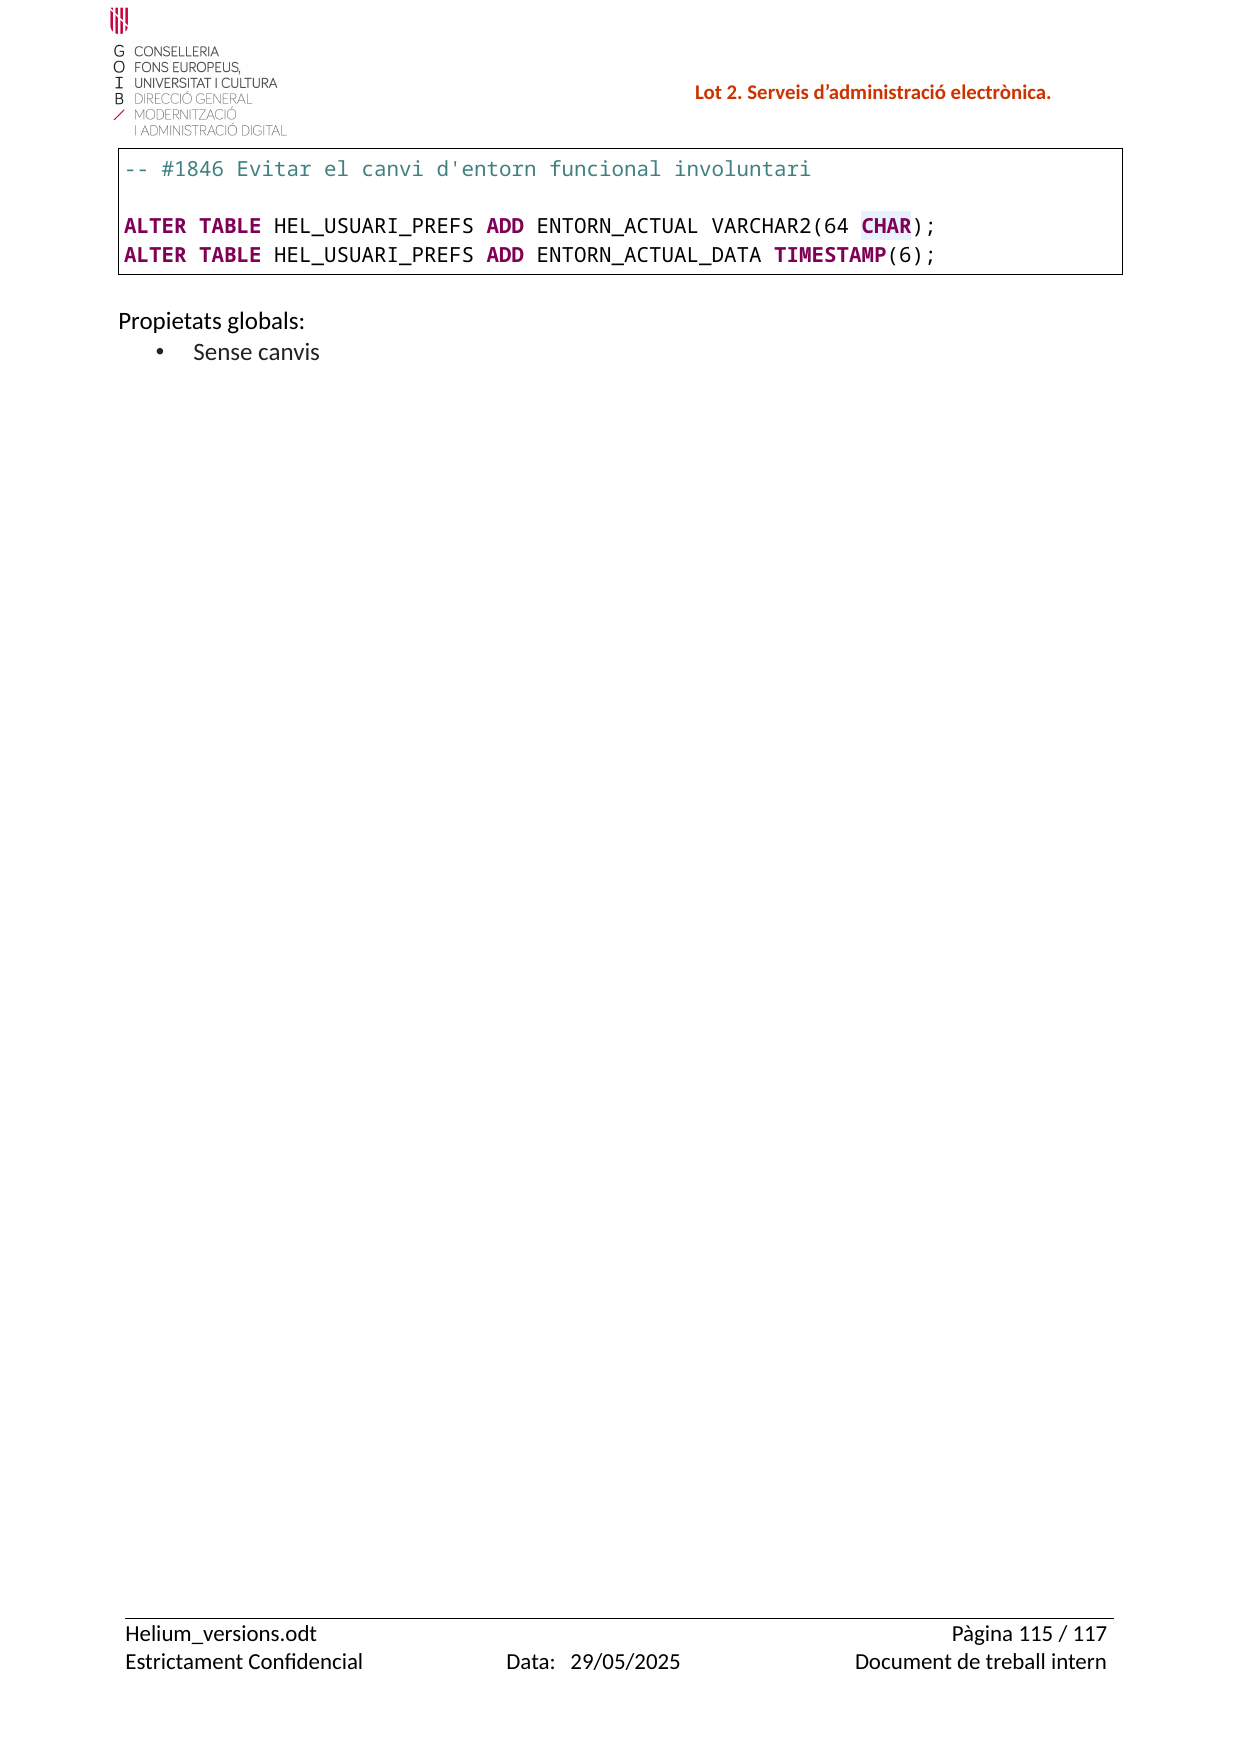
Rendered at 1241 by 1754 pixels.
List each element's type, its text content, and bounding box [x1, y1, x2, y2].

text Propietats globals: [118, 306, 1122, 336]
table_header -- #1846 Evitar el canvi d'entorn funcional involuntari ALTER TABLE HEL_USUARI_PREFS ADD ENTORN_ACTUAL VARCHAR2(64 CHAR); ALTER TABLE HEL_USUARI_PREFS ADD ENTORN_ACTUAL_DATA TIMESTAMP(6); [119, 149, 1122, 274]
picture [100, 0, 297, 144]
list Sense canvis [156, 336, 1122, 367]
